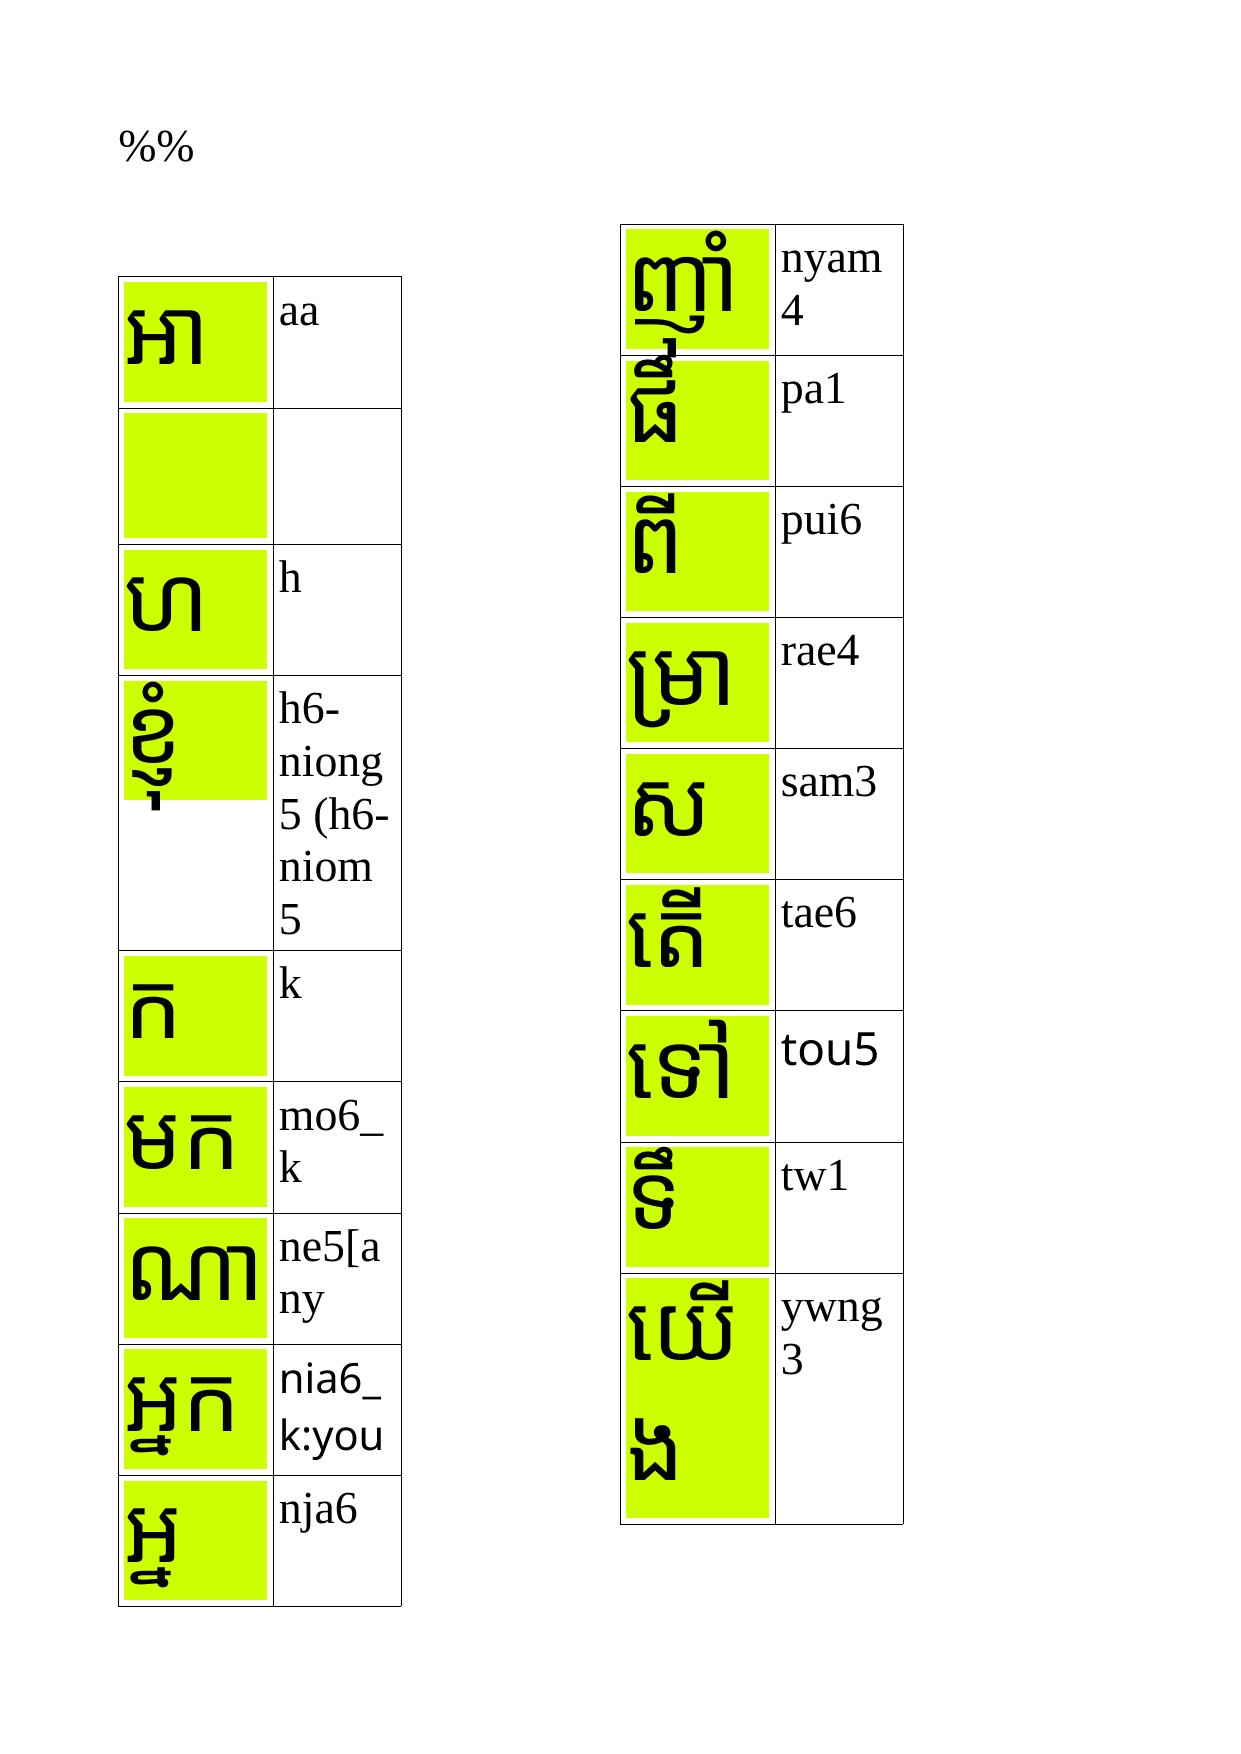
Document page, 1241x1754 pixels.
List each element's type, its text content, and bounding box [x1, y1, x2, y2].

table_cell nia6_k:you [274, 1345, 401, 1475]
table_cell tw1 [776, 1143, 903, 1273]
table_cell មក [119, 1082, 273, 1212]
table_cell ម្រា [621, 618, 775, 748]
table_cell nyam4 [776, 225, 903, 355]
table_cell tou5 [776, 1011, 903, 1142]
table_cell pa1 [776, 356, 903, 486]
table_cell rae4 [776, 618, 903, 748]
table_cell sam3 [776, 749, 903, 879]
table_cell tae6 [776, 880, 903, 1010]
table_cell អ្ន [119, 1476, 273, 1606]
table_cell ទឹ [621, 1143, 775, 1273]
table_cell nja6 [274, 1476, 401, 1606]
table_cell ណា [119, 1214, 273, 1343]
table_cell តើ [621, 880, 775, 1010]
table_header អា [119, 277, 273, 407]
table_cell [119, 409, 273, 544]
table_cell [274, 409, 401, 544]
table_header aa [274, 277, 401, 407]
table_cell mo6_k [274, 1082, 401, 1212]
table_cell h [274, 545, 401, 675]
table_cell អ្នក [119, 1345, 273, 1475]
table_cell ទៅ [621, 1011, 775, 1142]
table_cell h6-niong5 (h6-niom5 [274, 676, 401, 950]
table_cell ខ្ញុំ [119, 676, 273, 950]
text %% [118, 118, 1122, 171]
table_cell ne5[any [274, 1214, 401, 1343]
table_cell ywng3 [776, 1274, 903, 1523]
table_cell ញ៉ាំ [621, 225, 775, 355]
table_cell ស [621, 749, 775, 879]
table_cell ពី [621, 487, 775, 617]
table_cell យើង [621, 1274, 775, 1523]
table_cell ក [119, 951, 273, 1081]
table_cell pui6 [776, 487, 903, 617]
table_cell k [274, 951, 401, 1081]
table_cell ផឹ [621, 356, 775, 486]
table_cell ហ [119, 545, 273, 675]
